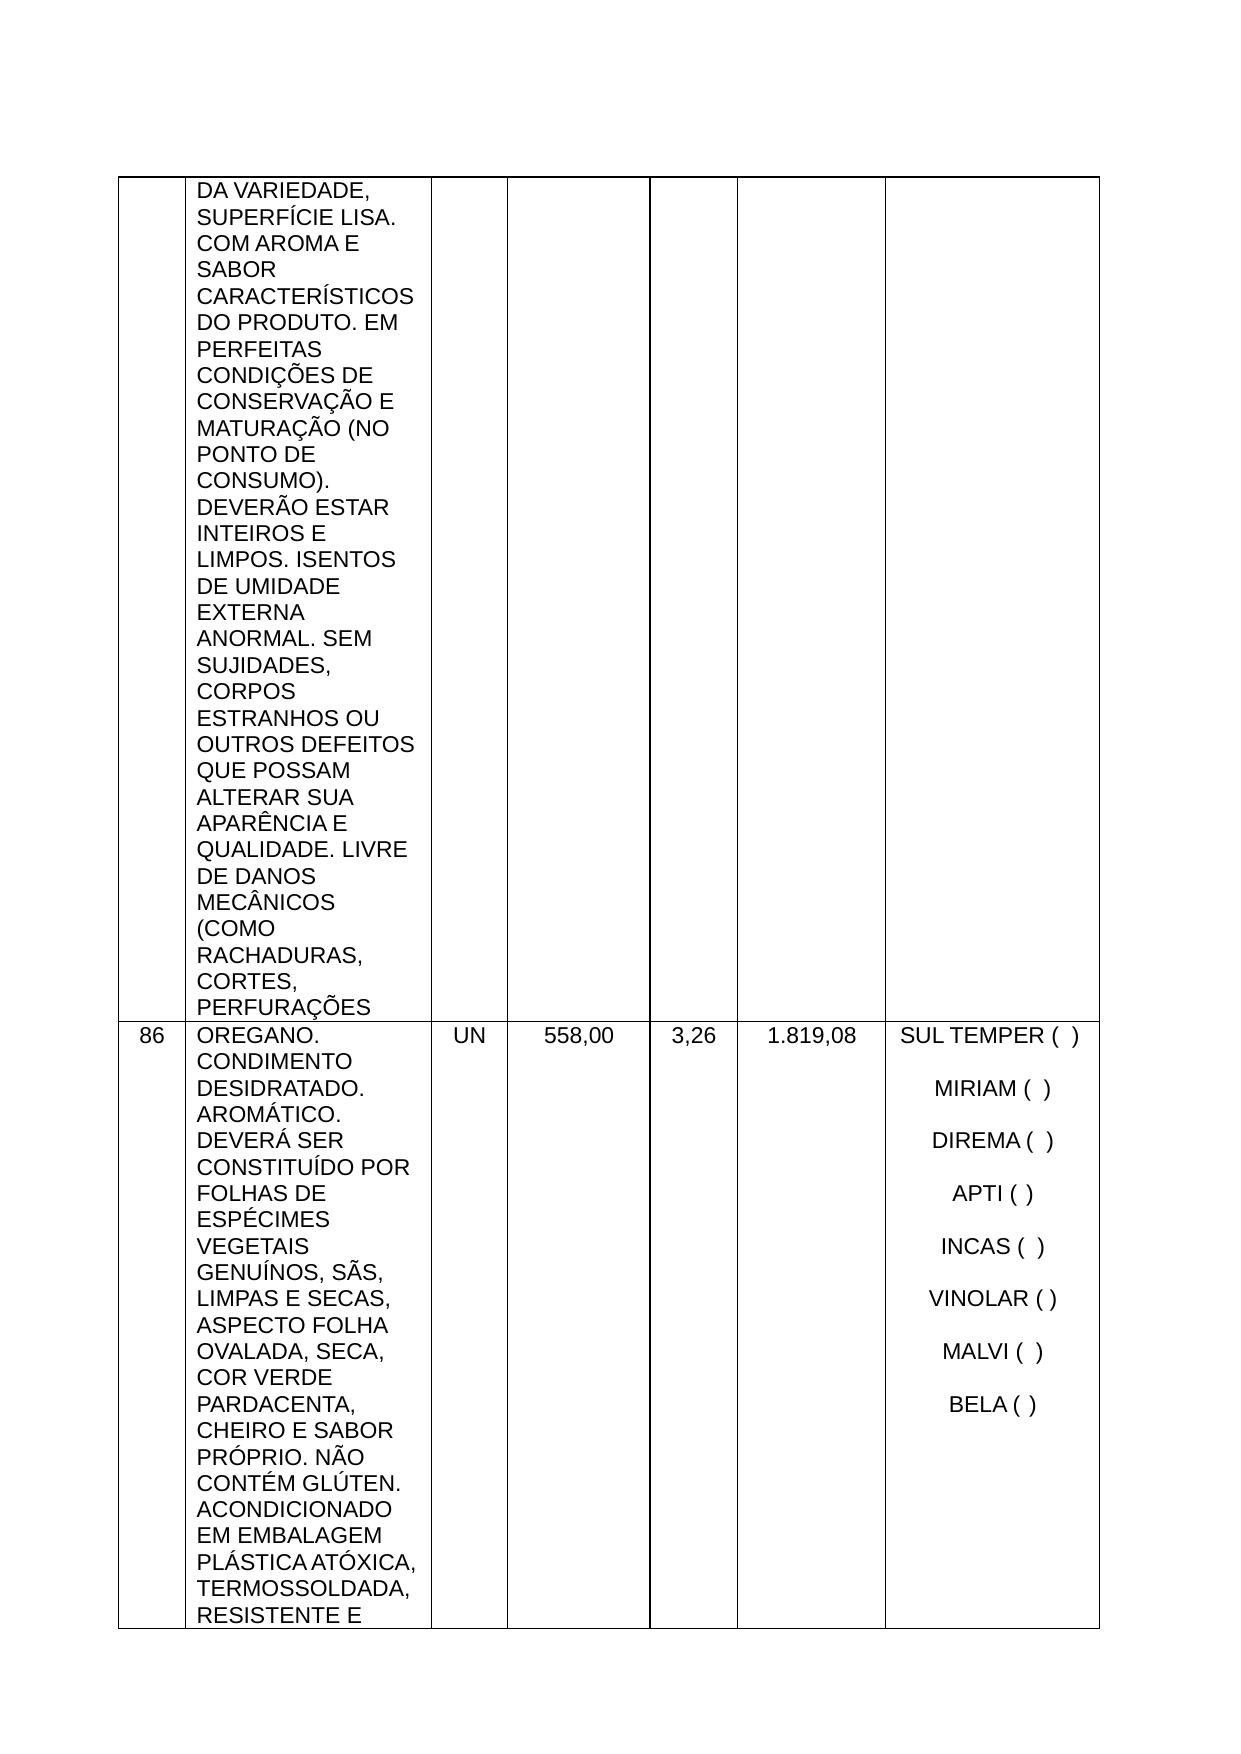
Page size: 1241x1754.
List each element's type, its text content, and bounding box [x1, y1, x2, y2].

table_cell da variedade, superfície lisa. Com aroma e sabor característicos do produto. Em perfeitas condições de conservação e maturação (no ponto de consumo). Deverão estar inteiros e limpos. Isentos de umidade externa anormal. Sem sujidades, corpos estranhos ou outros defeitos que possam alterar sua aparência e qualidade. Livre de danos mecânicos (como rachaduras, cortes, perfurações [186, 178, 431, 1021]
table_cell 558,00 [508, 1022, 649, 1628]
table_cell [651, 178, 737, 1021]
table_cell SUL TEMPER ( ) MIRIAM ( ) DIREMA ( ) APTI ( ) INCAS ( ) VINOLAR ( ) MALVI ( ) BELA ( ) [886, 1022, 1099, 1628]
table_cell 3,26 [651, 1022, 737, 1628]
table_cell [432, 178, 507, 1021]
table_cell Un [432, 1022, 507, 1628]
table_cell [508, 178, 649, 1021]
table_cell [886, 178, 1099, 1021]
table_cell OREGANO. Condimento desidratado. Aromático. Deverá ser constituído por folhas de espécimes vegetais genuínos, sãs, limpas e secas, aspecto folha ovalada, seca, cor verde pardacenta, cheiro e sabor próprio. Não contém glúten. Acondicionado em embalagem plástica atóxica, termossoldada, resistente e [186, 1022, 431, 1628]
table_cell 86 [119, 1022, 185, 1628]
table_cell 1.819,08 [738, 1022, 885, 1628]
table_cell [119, 178, 185, 1021]
table_cell [738, 178, 885, 1021]
